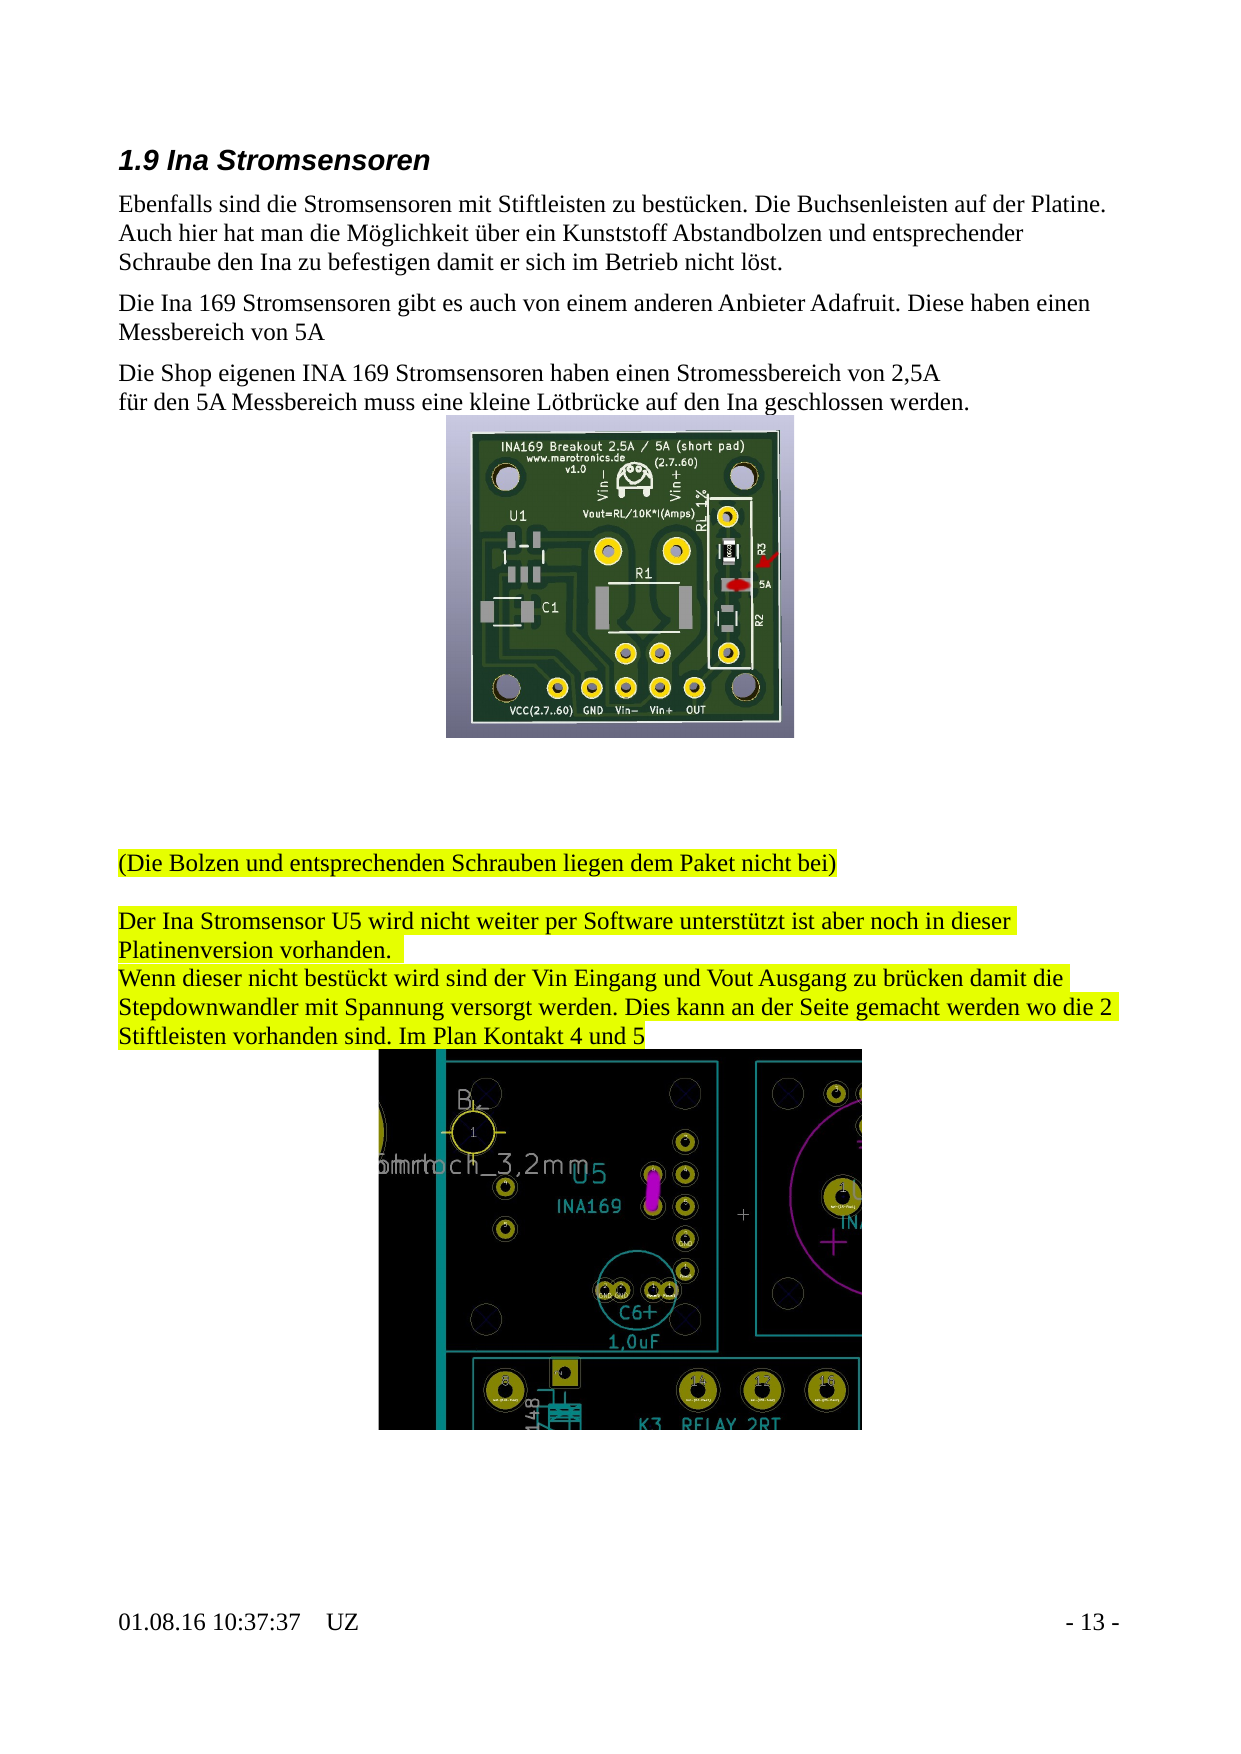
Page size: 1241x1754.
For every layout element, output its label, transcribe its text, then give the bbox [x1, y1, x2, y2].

picture [378, 1049, 862, 1430]
text Der Ina Stromsensor U5 wird nicht weiter per Software unterstützt ist aber noch in dieser Platinenversion vorhanden. [118, 906, 1122, 963]
text (Die Bolzen und entsprechenden Schrauben liegen dem Paket nicht bei) [118, 848, 1122, 877]
text Ebenfalls sind die Stromsensoren mit Stiftleisten zu bestücken. Die Buchsenleisten auf der Platine. Auch hier hat man die Möglichkeit über ein Kunststoff Abstandbolzen und entsprechender Schraube den Ina zu befestigen damit er sich im Betrieb nicht löst. [118, 189, 1122, 275]
subtitle 1.9 Ina Stromsensoren [118, 143, 1122, 177]
text Wenn dieser nicht bestückt wird sind der Vin Eingang und Vout Ausgang zu brücken damit die Stepdownwandler mit Spannung versorgt werden. Dies kann an der Seite gemacht werden wo die 2 Stiftleisten vorhanden sind. Im Plan Kontakt 4 und 5 [118, 963, 1122, 1050]
text Die Ina 169 Stromsensoren gibt es auch von einem anderen Anbieter Adafruit. Diese haben einen Messbereich von 5A [118, 288, 1122, 345]
text Die Shop eigenen INA 169 Stromsensoren haben einen Stromessbereich von 2,5A [118, 358, 1122, 387]
text für den 5A Messbereich muss eine kleine Lötbrücke auf den Ina geschlossen werden. [118, 387, 1122, 415]
picture [446, 415, 795, 738]
